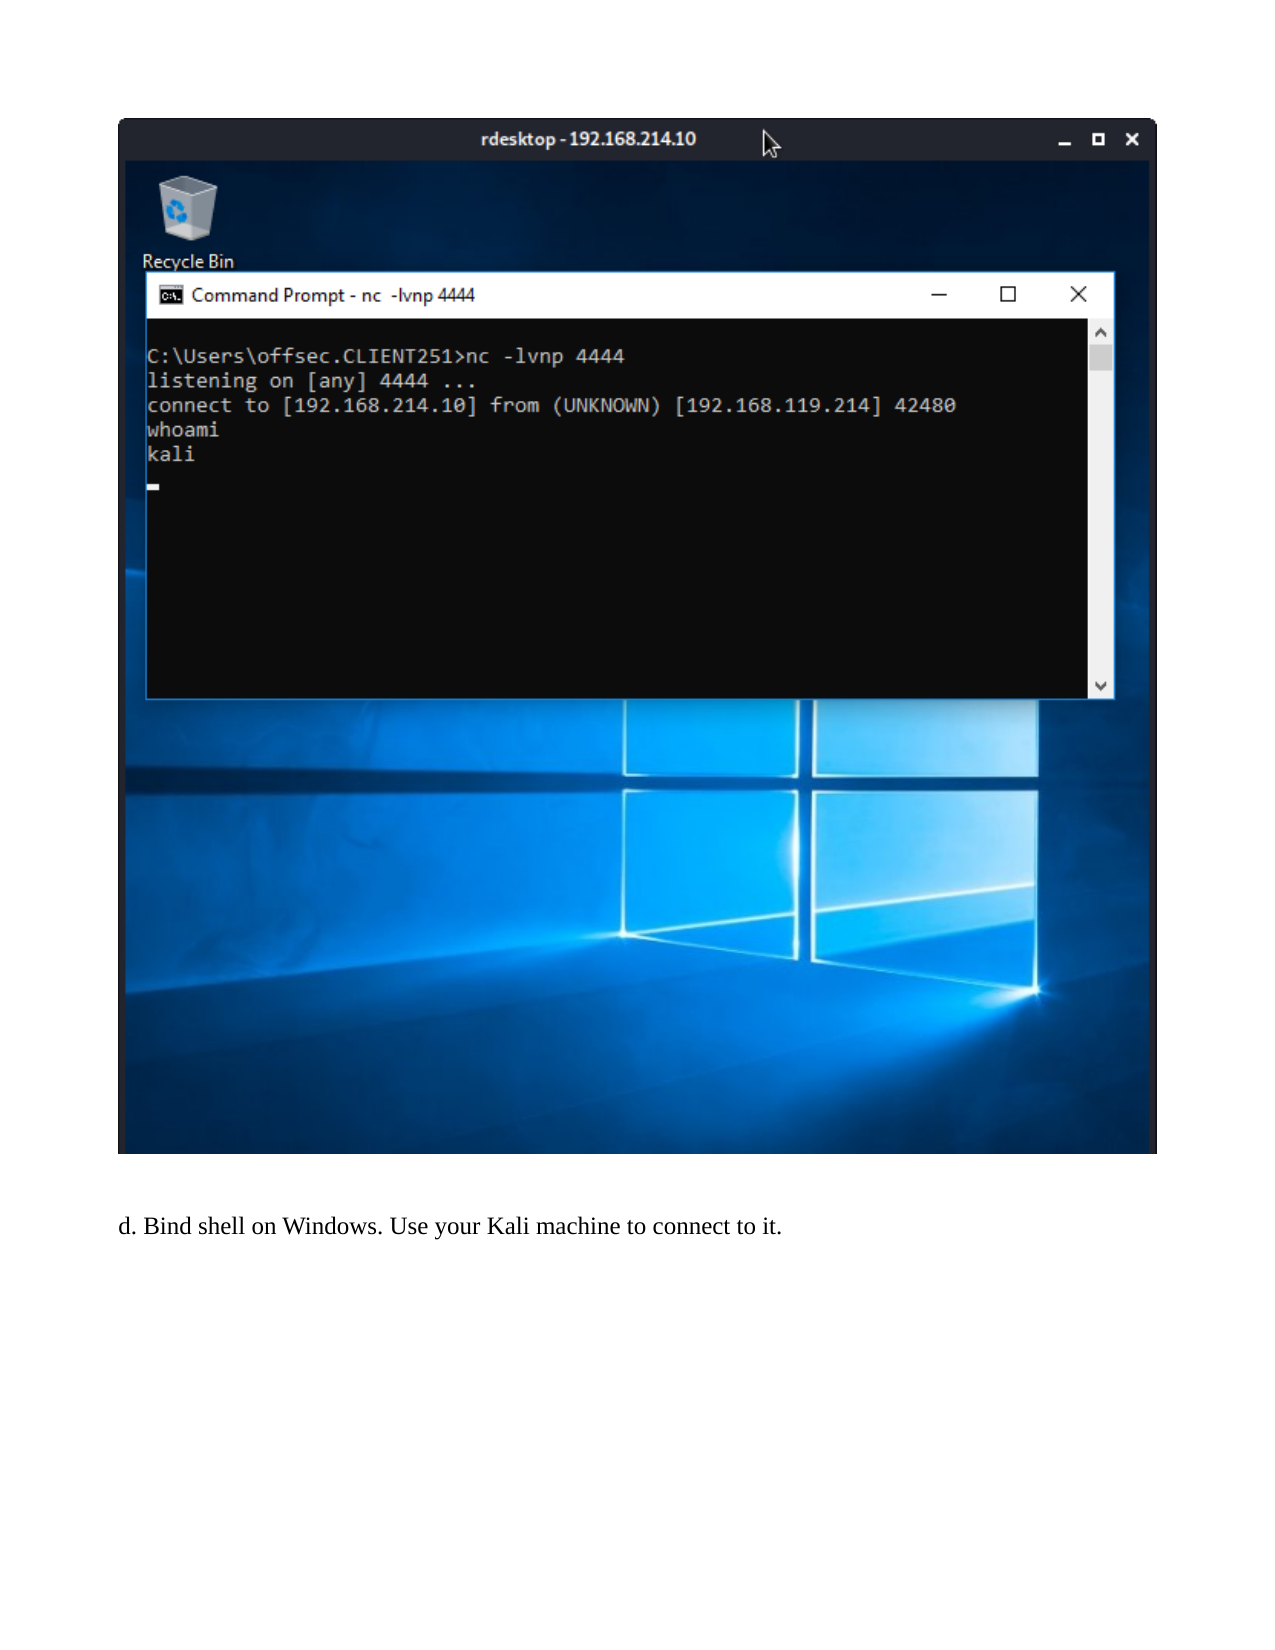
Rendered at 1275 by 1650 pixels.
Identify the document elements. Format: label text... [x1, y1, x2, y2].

picture [118, 118, 1157, 1154]
text d. Bind shell on Windows. Use your Kali machine to connect to it. [118, 1211, 1157, 1240]
